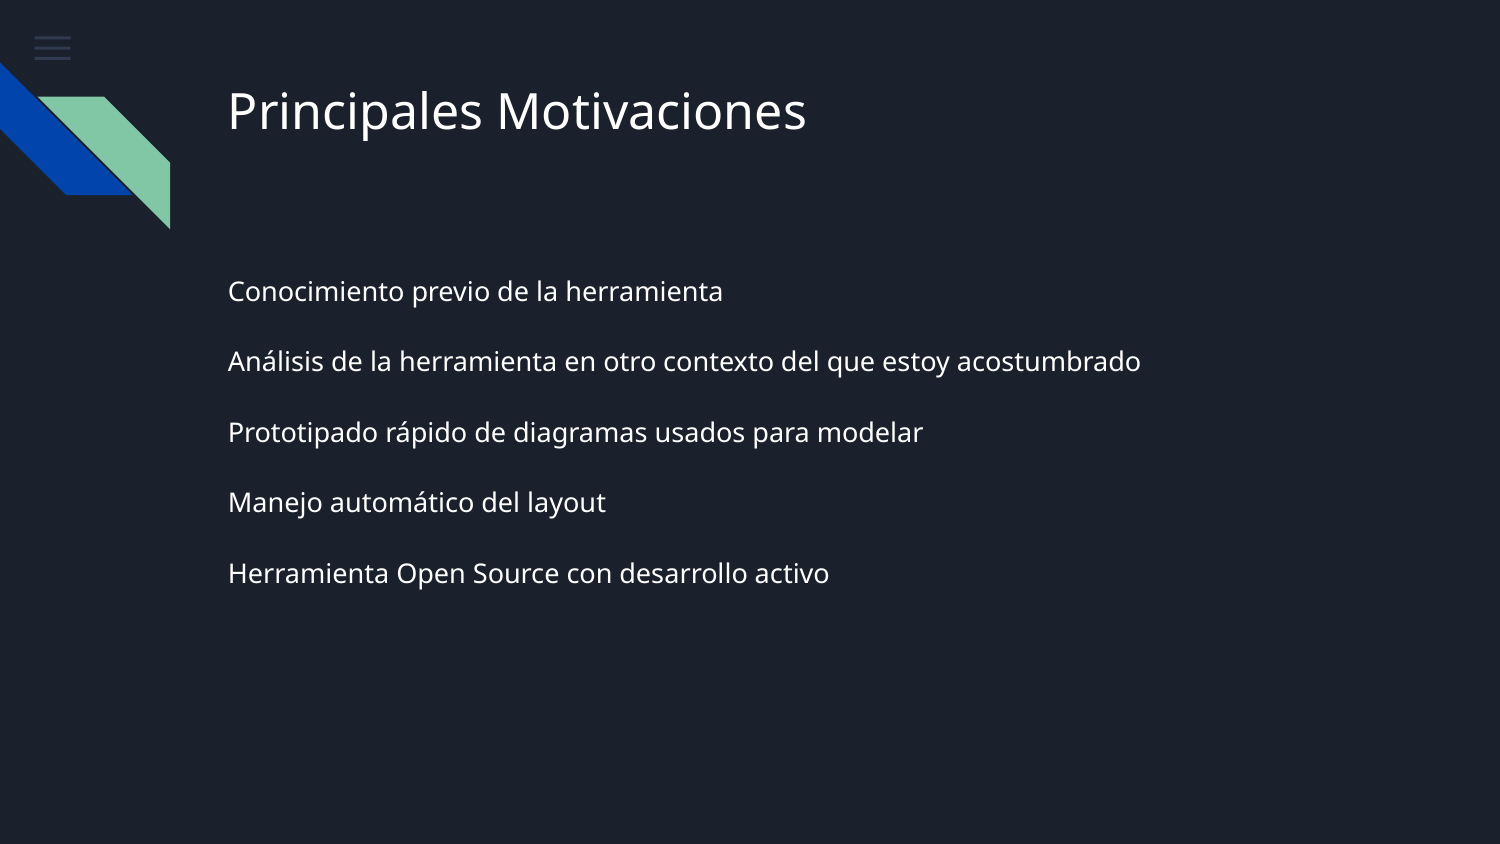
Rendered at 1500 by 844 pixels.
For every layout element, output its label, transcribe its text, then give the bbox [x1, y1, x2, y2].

list Conocimiento previo de la herramienta Análisis de la herramienta en otro contexto del que estoy acostumbrado Prototipado rápido de diagramas usados para modelar Manejo automático del layout Herramienta Open Source con desarrollo activo [212, 254, 1368, 732]
title Principales Motivaciones [212, 64, 1368, 215]
